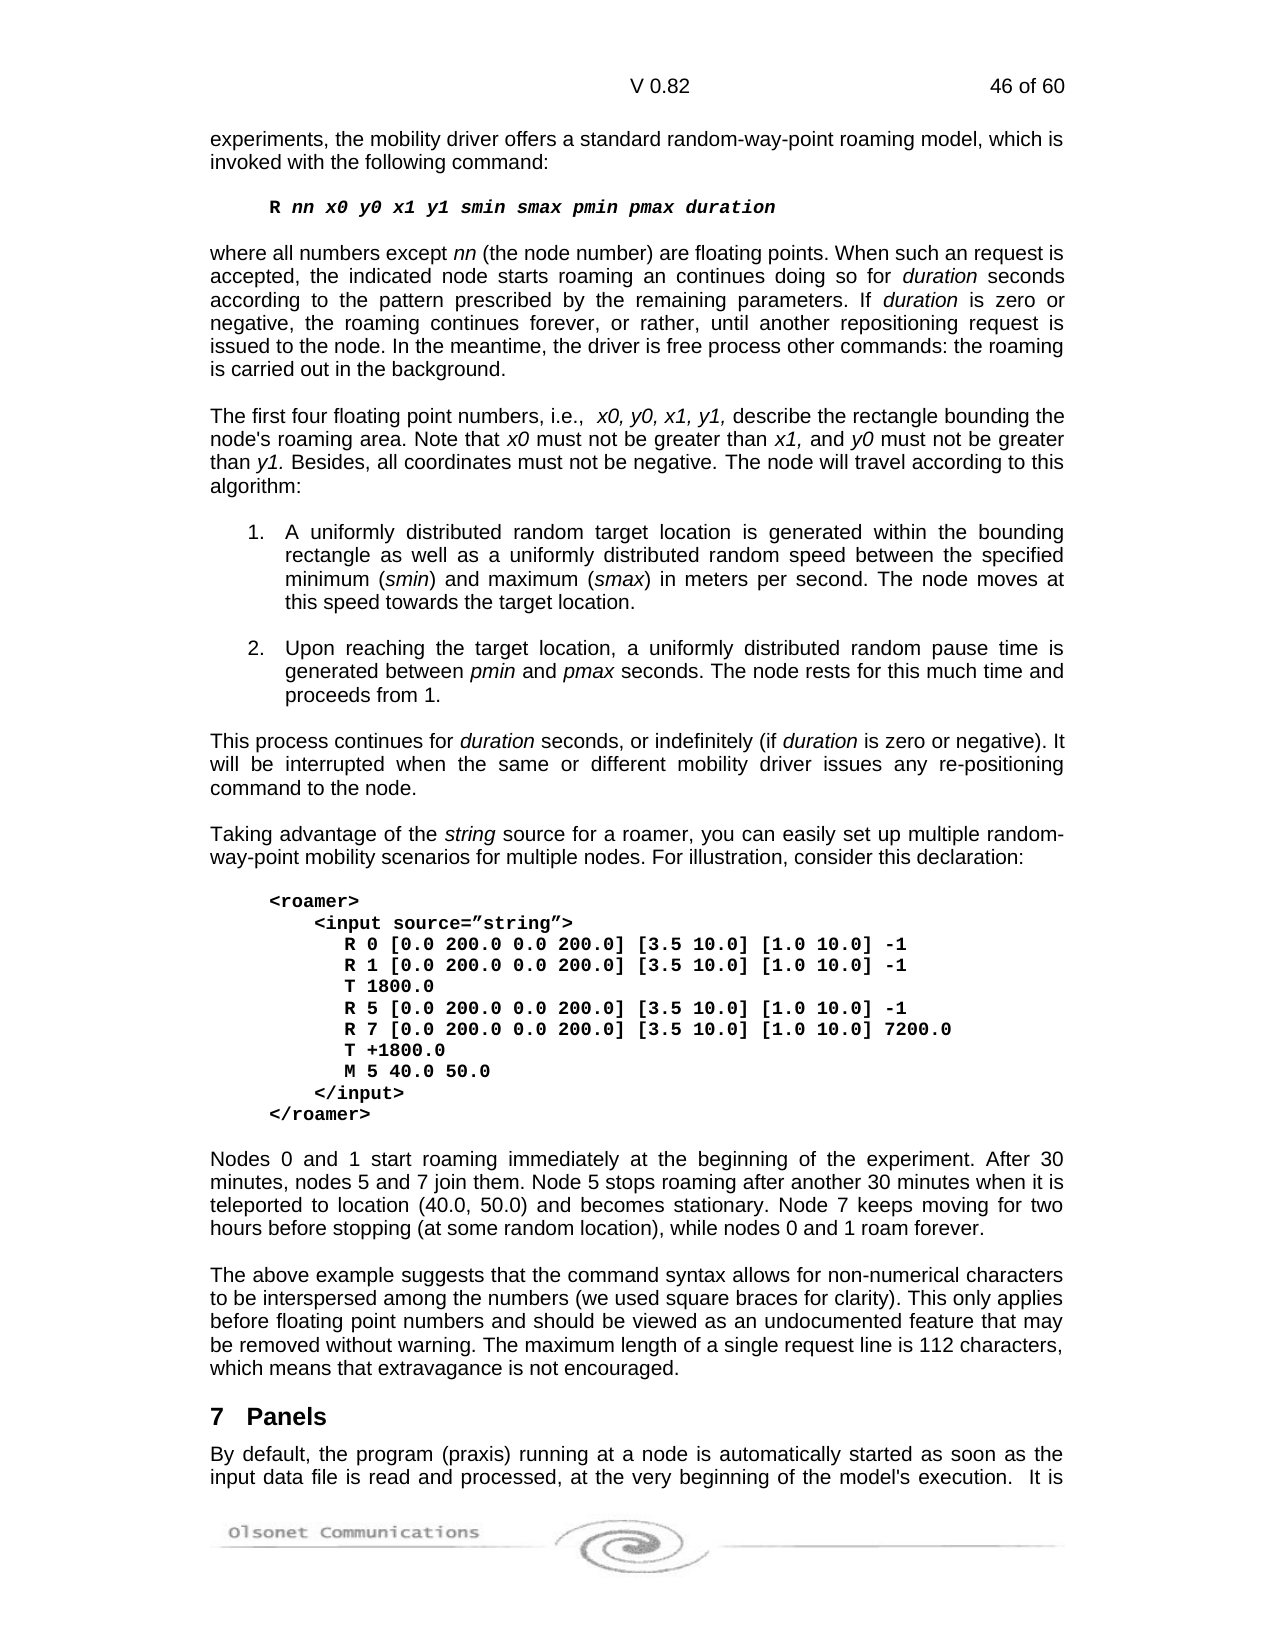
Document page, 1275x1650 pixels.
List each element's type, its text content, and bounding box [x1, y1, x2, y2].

text </input> [269, 1083, 1065, 1105]
list Upon reaching the target location, a uniformly distributed random pause time is generated between pmin and pmax seconds. The node rests for this much time and proceeds from 1. [247, 637, 1065, 706]
text <roamer> [269, 892, 1065, 913]
text where all numbers except nn (the node number) are floating points. When such an request is accepted, the indicated node starts roaming an continues doing so for duration seconds according to the pattern prescribed by the remaining parameters. If duration is zero or negative, the roaming continues forever, or rather, until another repositioning request is issued to the node. In the meantime, the driver is free process other commands: the roaming is carried out in the background. [210, 242, 1065, 381]
text By default, the program (praxis) running at a node is automatically started as soon as the input data file is read and processed, at the very beginning of the model's execution. It is [210, 1442, 1065, 1489]
text This process continues for duration seconds, or indefinitely (if duration is zero or negative). It will be interrupted when the same or different mobility driver issues any re-positioning command to the node. [210, 730, 1065, 799]
text The first four floating point numbers, i.e., x0, y0, x1, y1, describe the rectangle bounding the node's roaming area. Note that x0 must not be greater than x1, and y0 must not be greater than y1. Besides, all coordinates must not be negative. The node will travel according to this algorithm: [210, 404, 1065, 497]
text </roamer> [269, 1105, 1065, 1126]
text T +1800.0 [269, 1041, 1065, 1062]
text T 1800.0 [269, 977, 1065, 998]
text R 1 [0.0 200.0 0.0 200.0] [3.5 10.0] [1.0 10.0] -1 [269, 956, 1065, 977]
text <input source=”string”> [269, 913, 1065, 935]
text Nodes 0 and 1 start roaming immediately at the beginning of the experiment. After 30 minutes, nodes 5 and 7 join them. Node 5 stops roaming after another 30 minutes when it is teleported to location (40.0, 50.0) and becomes stationary. Node 7 keeps moving for two hours before stopping (at some random location), while nodes 0 and 1 roam forever. [210, 1147, 1065, 1240]
text R 7 [0.0 200.0 0.0 200.0] [3.5 10.0] [1.0 10.0] 7200.0 [269, 1020, 1065, 1041]
text R nn x0 y0 x1 y1 smin smax pmin pmax duration [269, 197, 1065, 219]
text M 5 40.0 50.0 [269, 1062, 1065, 1083]
text R 0 [0.0 200.0 0.0 200.0] [3.5 10.0] [1.0 10.0] -1 [269, 935, 1065, 956]
text R 5 [0.0 200.0 0.0 200.0] [3.5 10.0] [1.0 10.0] -1 [269, 998, 1065, 1020]
text experiments, the mobility driver offers a standard random-way-point roaming model, which is invoked with the following command: [210, 128, 1065, 174]
list A uniformly distributed random target location is generated within the bounding rectangle as well as a uniformly distributed random speed between the specified minimum (smin) and maximum (smax) in meters per second. The node moves at this speed towards the target location. [247, 521, 1065, 613]
subtitle Panels [210, 1403, 1065, 1431]
picture [210, 1504, 1065, 1596]
text Taking advantage of the string source for a roamer, you can easily set up multiple random-way-point mobility scenarios for multiple nodes. For illustration, consider this declaration: [210, 823, 1065, 869]
text The above example suggests that the command syntax allows for non-numerical characters to be interspersed among the numbers (we used square braces for clarity). This only applies before floating point numbers and should be viewed as an undocumented feature that may be removed without warning. The maximum length of a single request line is 112 characters, which means that extravagance is not encouraged. [210, 1263, 1065, 1379]
